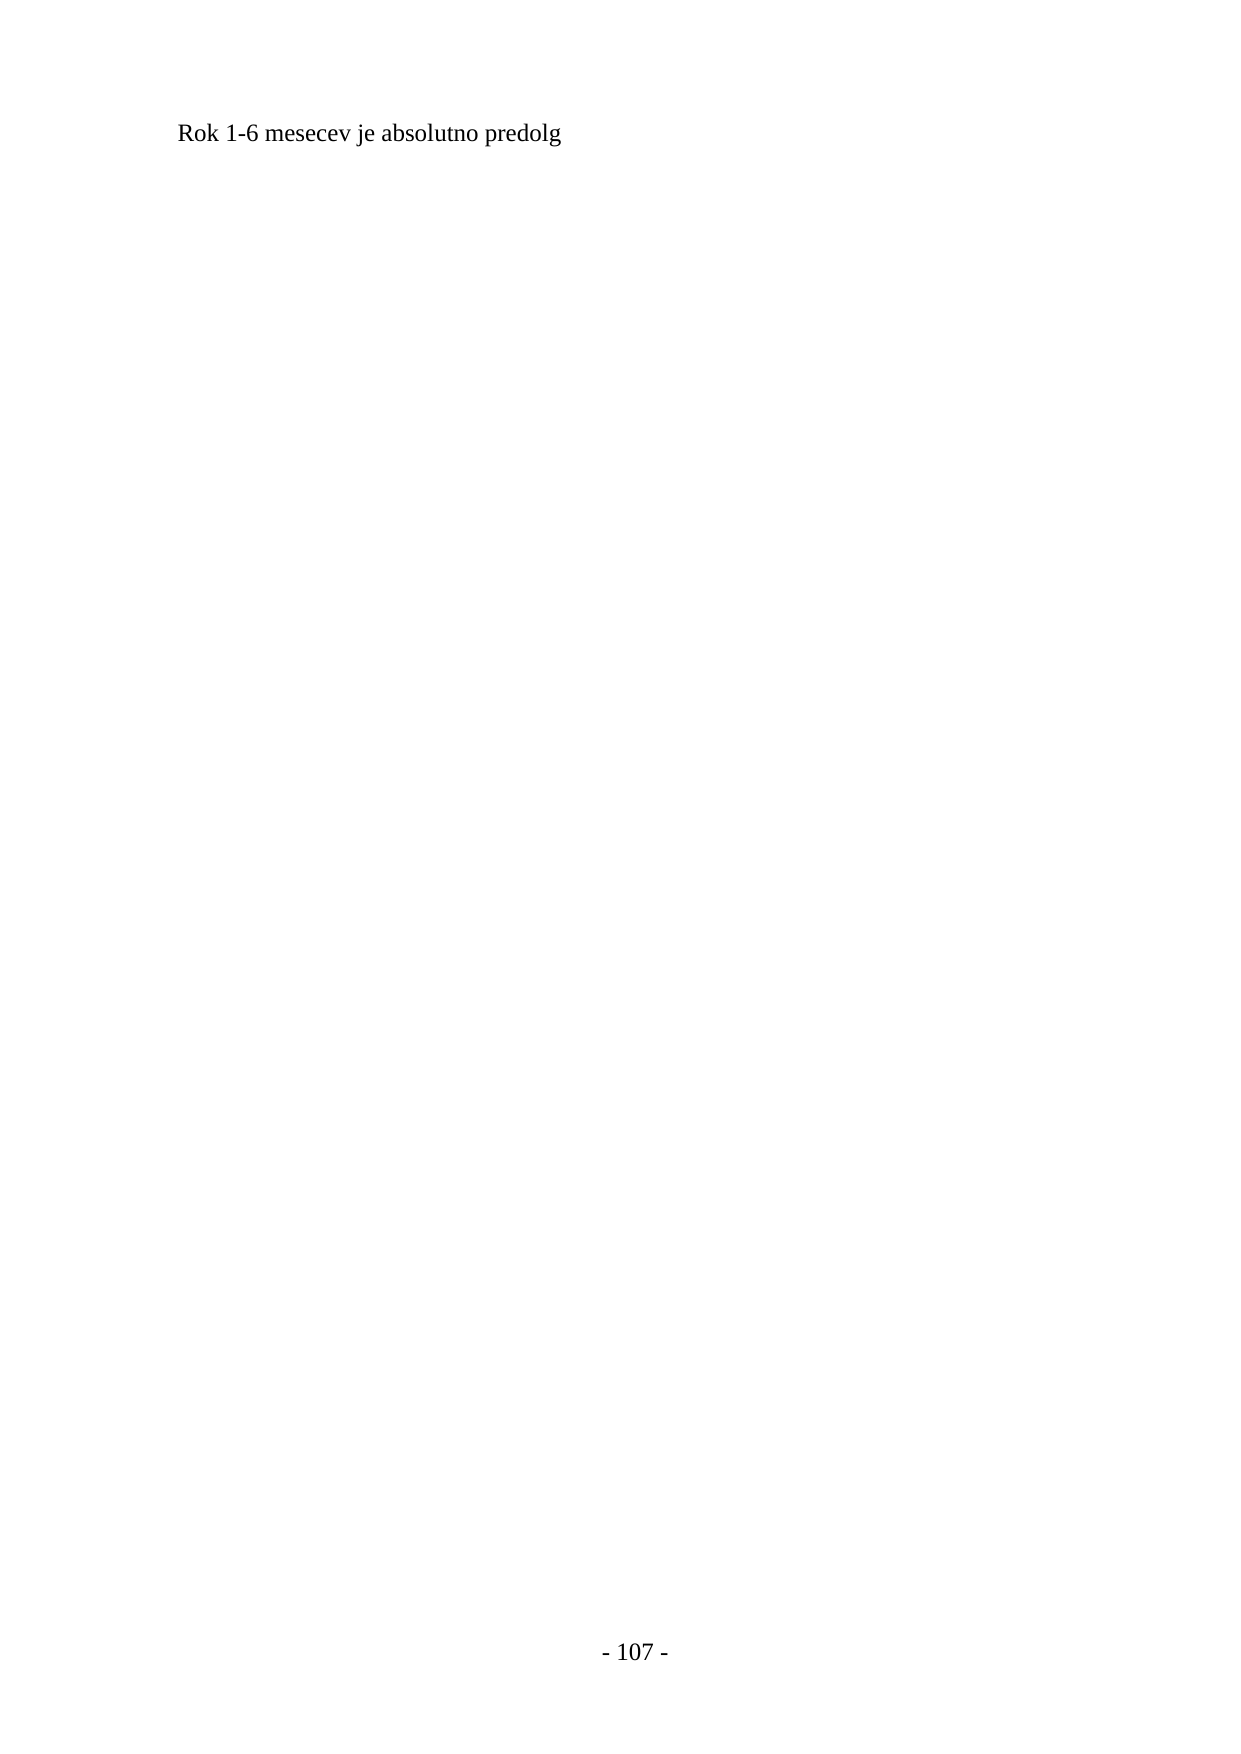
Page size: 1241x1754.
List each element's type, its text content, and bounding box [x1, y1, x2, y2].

text Rok 1-6 mesecev je absolutno predolg [177, 118, 1093, 147]
